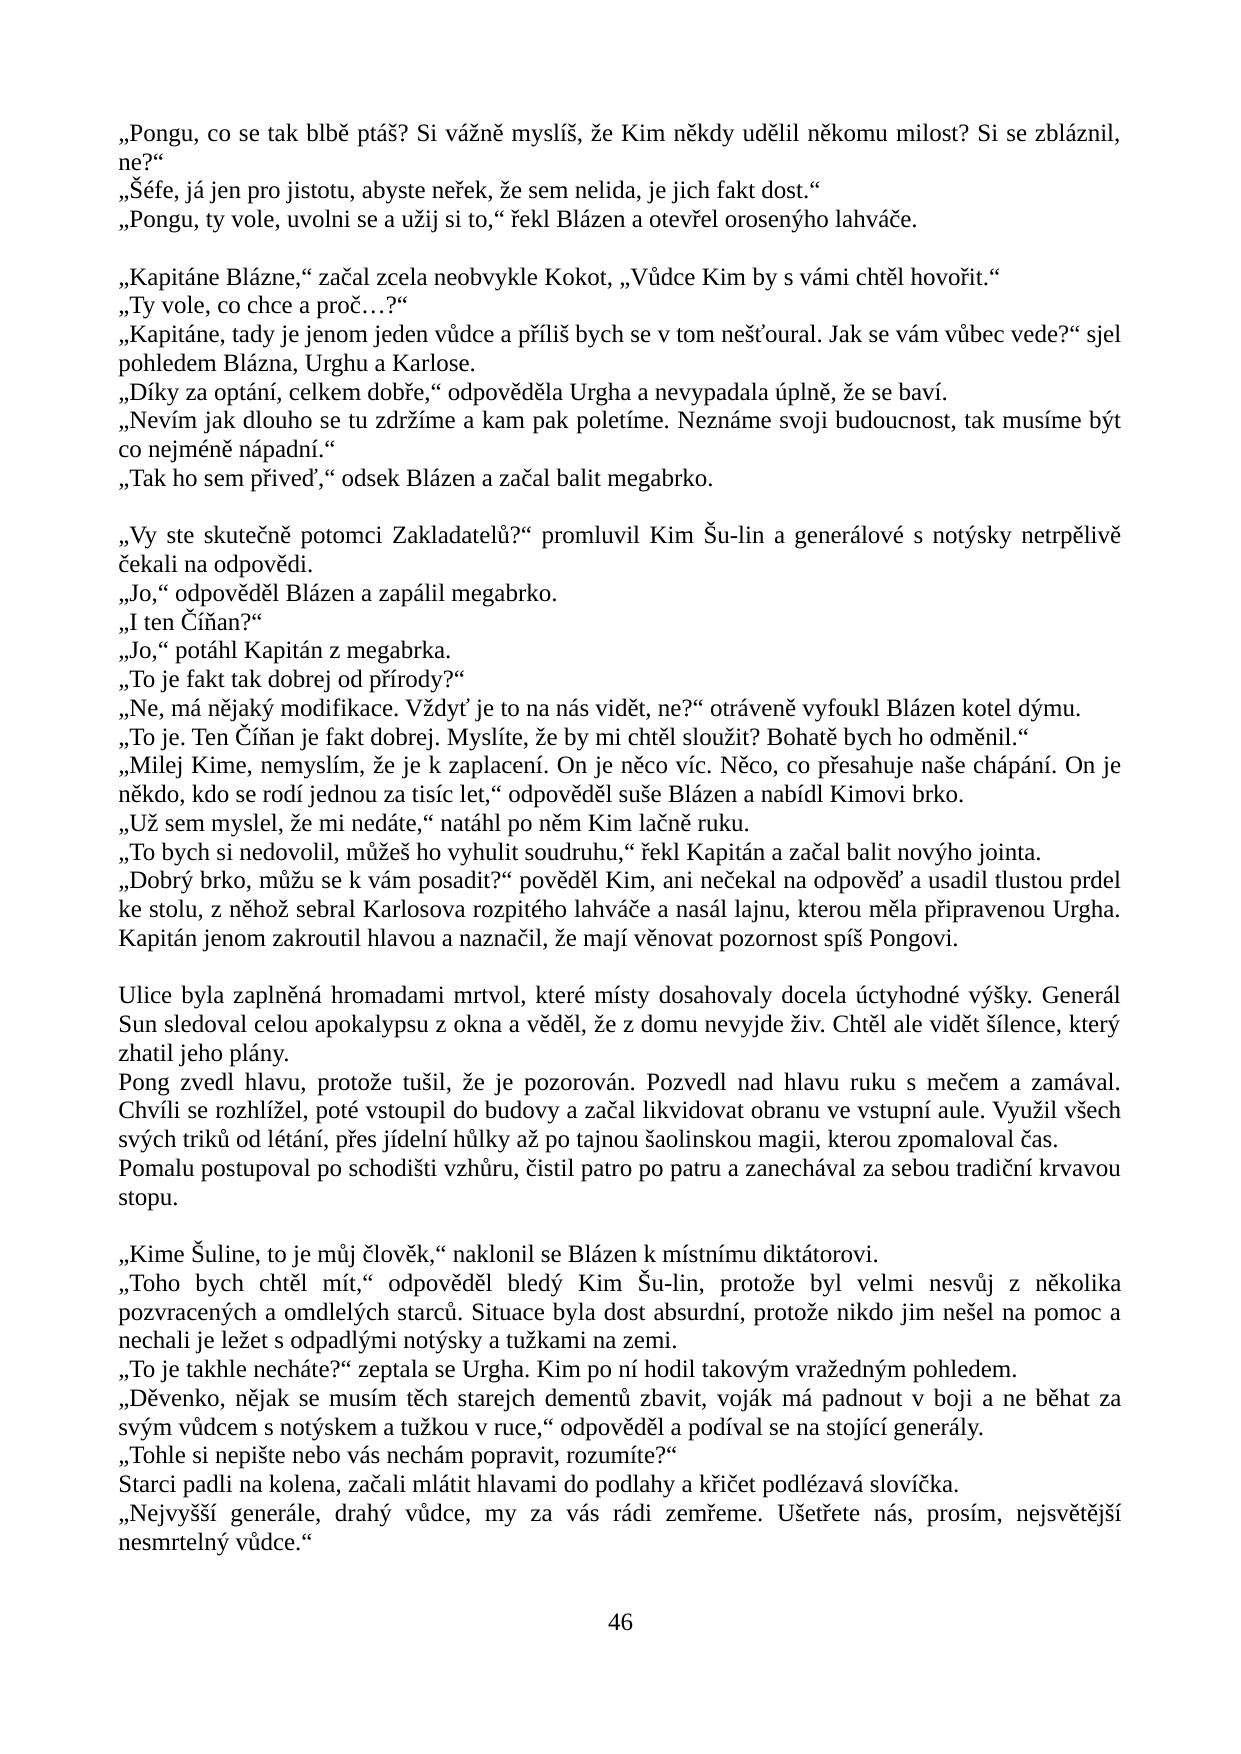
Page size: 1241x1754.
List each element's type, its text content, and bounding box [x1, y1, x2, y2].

text „Kime Šuline, to je můj člověk,“ naklonil se Blázen k místnímu diktátorovi. [118, 1239, 1122, 1268]
text „I ten Číňan?“ [118, 607, 1122, 636]
text „Už sem myslel, že mi nedáte,“ natáhl po něm Kim lačně ruku. [118, 808, 1122, 837]
text Starci padli na kolena, začali mlátit hlavami do podlahy a křičet podlézavá slovíčka. [118, 1469, 1122, 1498]
text „Jo,“ odpověděl Blázen a zapálil megabrko. [118, 578, 1122, 607]
text „To je fakt tak dobrej od přírody?“ [118, 664, 1122, 693]
text „Tak ho sem přiveď,“ odsek Blázen a začal balit megabrko. [118, 463, 1122, 492]
text „Ne, má nějaký modifikace. Vždyť je to na nás vidět, ne?“ otráveně vyfoukl Blázen kotel dýmu. [118, 693, 1122, 722]
text Pong zvedl hlavu, protože tušil, že je pozorován. Pozvedl nad hlavu ruku s mečem a zamával. Chvíli se rozhlížel, poté vstoupil do budovy a začal likvidovat obranu ve vstupní aule. Využil všech svých triků od létání, přes jídelní hůlky až po tajnou šaolinskou magii, kterou zpomaloval čas. [118, 1067, 1122, 1153]
text „Šéfe, já jen pro jistotu, abyste neřek, že sem nelida, je jich fakt dost.“ [118, 176, 1122, 204]
text „Díky za optání, celkem dobře,“ odpověděla Urgha a nevypadala úplně, že se baví. [118, 377, 1122, 406]
text „Ty vole, co chce a proč…?“ [118, 291, 1122, 319]
text „Jo,“ potáhl Kapitán z megabrka. [118, 636, 1122, 664]
text „Nejvyšší generále, drahý vůdce, my za vás rádi zemřeme. Ušetřete nás, prosím, nejsvětější nesmrtelný vůdce.“ [118, 1498, 1122, 1556]
text „Vy ste skutečně potomci Zakladatelů?“ promluvil Kim Šu-lin a generálové s notýsky netrpělivě čekali na odpovědi. [118, 521, 1122, 578]
text „Pongu, ty vole, uvolni se a užij si to,“ řekl Blázen a otevřel orosenýho lahváče. [118, 204, 1122, 233]
text Pomalu postupoval po schodišti vzhůru, čistil patro po patru a zanechával za sebou tradiční krvavou stopu. [118, 1153, 1122, 1211]
text „Děvenko, nějak se musím těch starejch dementů zbavit, voják má padnout v boji a ne běhat za svým vůdcem s notýskem a tužkou v ruce,“ odpověděl a podíval se na stojící generály. [118, 1383, 1122, 1441]
text „Milej Kime, nemyslím, že je k zaplacení. On je něco víc. Něco, co přesahuje naše chápání. On je někdo, kdo se rodí jednou za tisíc let,“ odpověděl suše Blázen a nabídl Kimovi brko. [118, 751, 1122, 808]
text „To bych si nedovolil, můžeš ho vyhulit soudruhu,“ řekl Kapitán a začal balit novýho jointa. [118, 837, 1122, 866]
text „Nevím jak dlouho se tu zdržíme a kam pak poletíme. Neznáme svoji budoucnost, tak musíme být co nejméně nápadní.“ [118, 406, 1122, 463]
text „To je. Ten Číňan je fakt dobrej. Myslíte, že by mi chtěl sloužit? Bohatě bych ho odměnil.“ [118, 722, 1122, 751]
text „Kapitáne Blázne,“ začal zcela neobvykle Kokot, „Vůdce Kim by s vámi chtěl hovořit.“ [118, 262, 1122, 291]
text Ulice byla zaplněná hromadami mrtvol, které místy dosahovaly docela úctyhodné výšky. Generál Sun sledoval celou apokalypsu z okna a věděl, že z domu nevyjde živ. Chtěl ale vidět šílence, který zhatil jeho plány. [118, 981, 1122, 1067]
text „Dobrý brko, můžu se k vám posadit?“ pověděl Kim, ani nečekal na odpověď a usadil tlustou prdel ke stolu, z něhož sebral Karlosova rozpitého lahváče a nasál lajnu, kterou měla připravenou Urgha. Kapitán jenom zakroutil hlavou a naznačil, že mají věnovat pozornost spíš Pongovi. [118, 866, 1122, 952]
text „Toho bych chtěl mít,“ odpověděl bledý Kim Šu-lin, protože byl velmi nesvůj z několika pozvracených a omdlelých starců. Situace byla dost absurdní, protože nikdo jim nešel na pomoc a nechali je ležet s odpadlými notýsky a tužkami na zemi. [118, 1268, 1122, 1354]
text „Kapitáne, tady je jenom jeden vůdce a příliš bych se v tom nešťoural. Jak se vám vůbec vede?“ sjel pohledem Blázna, Urghu a Karlose. [118, 319, 1122, 377]
text „Tohle si nepište nebo vás nechám popravit, rozumíte?“ [118, 1441, 1122, 1469]
text „Pongu, co se tak blbě ptáš? Si vážně myslíš, že Kim někdy udělil někomu milost? Si se zbláznil, ne?“ [118, 118, 1122, 176]
text „To je takhle necháte?“ zeptala se Urgha. Kim po ní hodil takovým vražedným pohledem. [118, 1354, 1122, 1383]
